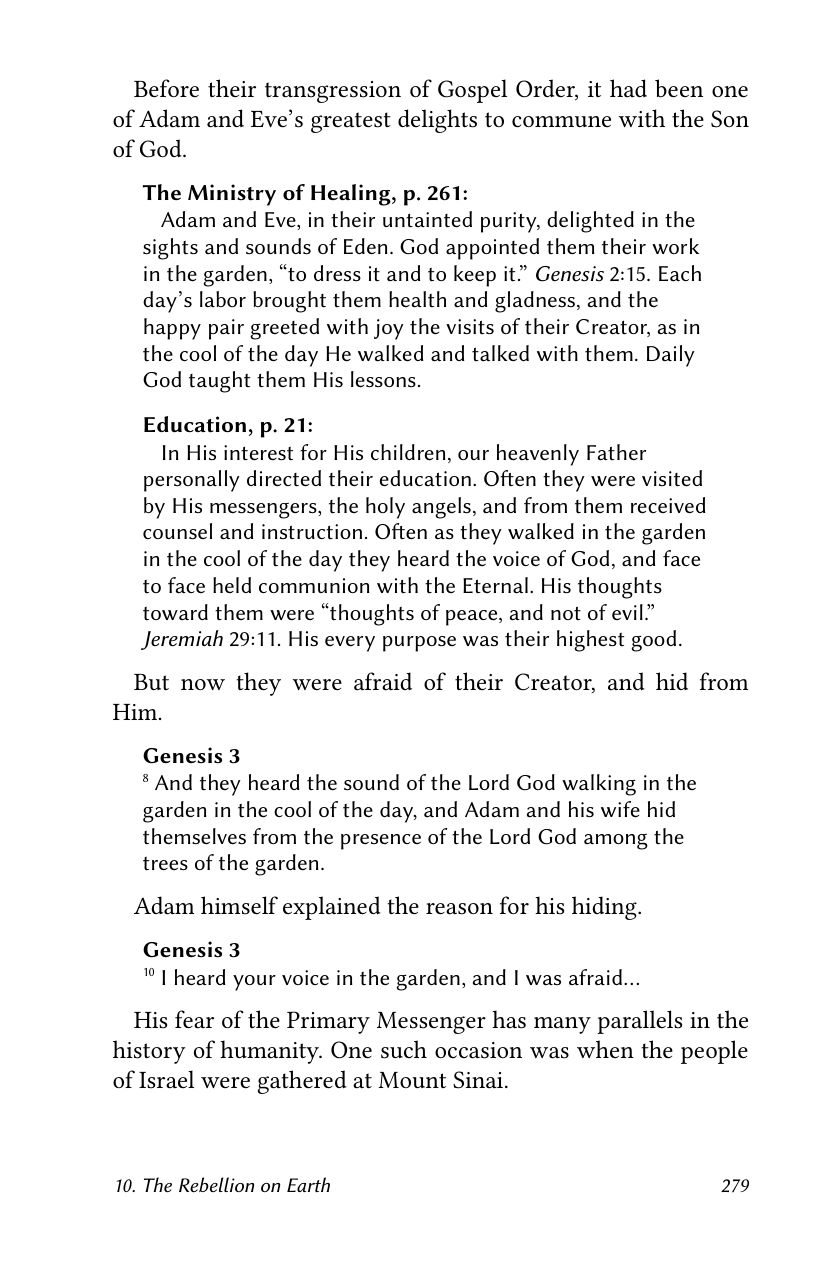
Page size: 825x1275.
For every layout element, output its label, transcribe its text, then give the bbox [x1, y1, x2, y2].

text In His interest for His children, our heavenly Father personally directed their education. Often they were visited by His messengers, the holy angels, and from them received counsel and instruction. Often as they walked in the garden in the cool of the day they heard the voice of God, and face to face held communion with the Eternal. His thoughts toward them were “thoughts of peace, and not of evil.” Jeremiah 29:11. His every purpose was their highest good. [142, 439, 720, 652]
text 10 I heard your voice in the garden, and I was afraid… [142, 964, 720, 991]
text Genesis 3 [142, 743, 750, 769]
text Education, p. 21: [142, 412, 750, 438]
text Genesis 3 [142, 937, 750, 963]
text 8 And they heard the sound of the Lord God walking in the garden in the cool of the day, and Adam and his wife hid themselves from the presence of the Lord God among the trees of the garden. [142, 770, 720, 876]
text The Ministry of Healing, p. 261: [142, 180, 750, 206]
text Adam himself explained the reason for his hiding. [112, 892, 750, 920]
text Before their transgression of Gospel Order, it had been one of Adam and Eve’s greatest delights to commune with the Son of God. [112, 75, 750, 163]
text But now they were afraid of their Creator, and hid from Him. [112, 668, 750, 726]
text Adam and Eve, in their untainted purity, delighted in the sights and sounds of Eden. God appointed them their work in the garden, “to dress it and to keep it.” Genesis 2:15. Each day’s labor brought them health and gladness, and the happy pair greeted with joy the visits of their Creator, as in the cool of the day He walked and talked with them. Daily God taught them His lessons. [142, 207, 720, 393]
text His fear of the Primary Messenger has many parallels in the history of humanity. One such occasion was when the people of Israel were gathered at Mount Sinai. [112, 1006, 750, 1094]
